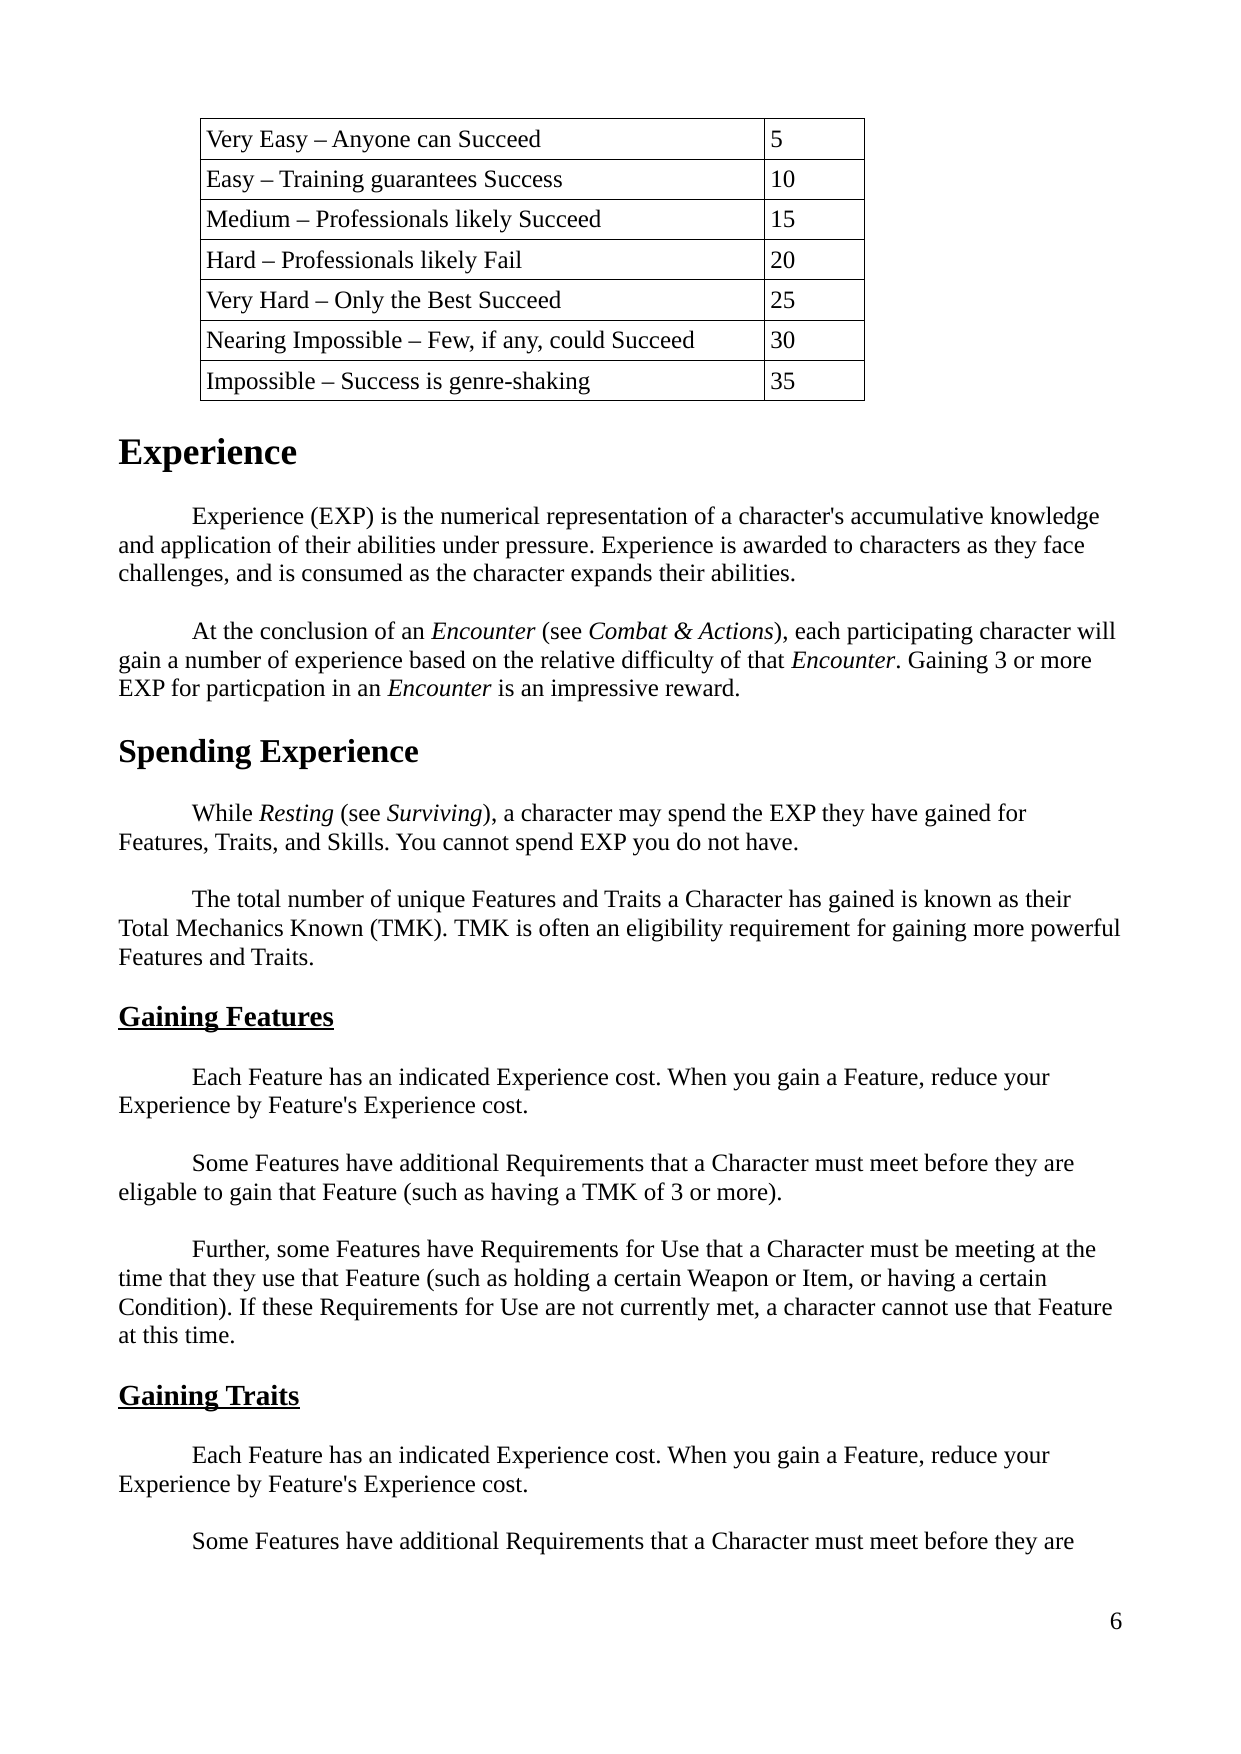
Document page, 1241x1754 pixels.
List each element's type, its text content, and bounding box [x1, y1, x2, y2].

table_cell Very Easy – Anyone can Succeed [201, 119, 764, 158]
text Some Features have additional Requirements that a Character must meet before they are [118, 1526, 1122, 1555]
text Each Feature has an indicated Experience cost. When you gain a Feature, reduce your Experience by Feature's Experience cost. [118, 1062, 1122, 1119]
text Further, some Features have Requirements for Use that a Character must be meeting at the time that they use that Feature (such as holding a certain Weapon or Item, or having a certain Condition). If these Requirements for Use are not currently met, a character cannot use that Feature at this time. [118, 1234, 1122, 1349]
table_cell Nearing Impossible – Few, if any, could Succeed [201, 321, 764, 360]
table_cell 15 [765, 200, 864, 239]
table_cell 10 [765, 160, 864, 199]
table_cell Hard – Professionals likely Fail [201, 240, 764, 279]
table_cell Easy – Training guarantees Success [201, 160, 764, 199]
text The total number of unique Features and Traits a Character has gained is known as their Total Mechanics Known (TMK). TMK is often an eligibility requirement for gaining more powerful Features and Traits. [118, 884, 1122, 971]
text Spending Experience [118, 731, 1122, 769]
table_cell 5 [765, 119, 864, 158]
text Each Feature has an indicated Experience cost. When you gain a Feature, reduce your Experience by Feature's Experience cost. [118, 1440, 1122, 1498]
table_cell Impossible – Success is genre-shaking [201, 361, 764, 400]
text Gaining Traits [118, 1378, 1122, 1411]
table_cell 20 [765, 240, 864, 279]
table_cell Medium – Professionals likely Succeed [201, 200, 764, 239]
table_cell 30 [765, 321, 864, 360]
text While Resting (see Surviving), a character may spend the EXP they have gained for Features, Traits, and Skills. You cannot spend EXP you do not have. [118, 798, 1122, 856]
text Gaining Features [118, 999, 1122, 1033]
text Experience (EXP) is the numerical representation of a character's accumulative knowledge and application of their abilities under pressure. Experience is awarded to characters as they face challenges, and is consumed as the character expands their abilities. At the conclusion of an Encounter (see Combat & Actions), each participating character will gain a number of experience based on the relative difficulty of that Encounter. Gaining 3 or more EXP for particpation in an Encounter is an impressive reward. [118, 472, 1122, 702]
table_cell 35 [765, 361, 864, 400]
table_cell 25 [765, 280, 864, 320]
text Some Features have additional Requirements that a Character must meet before they are eligable to gain that Feature (such as having a TMK of 3 or more). [118, 1148, 1122, 1205]
text Experience [118, 429, 1122, 472]
table_cell Very Hard – Only the Best Succeed [201, 280, 764, 320]
